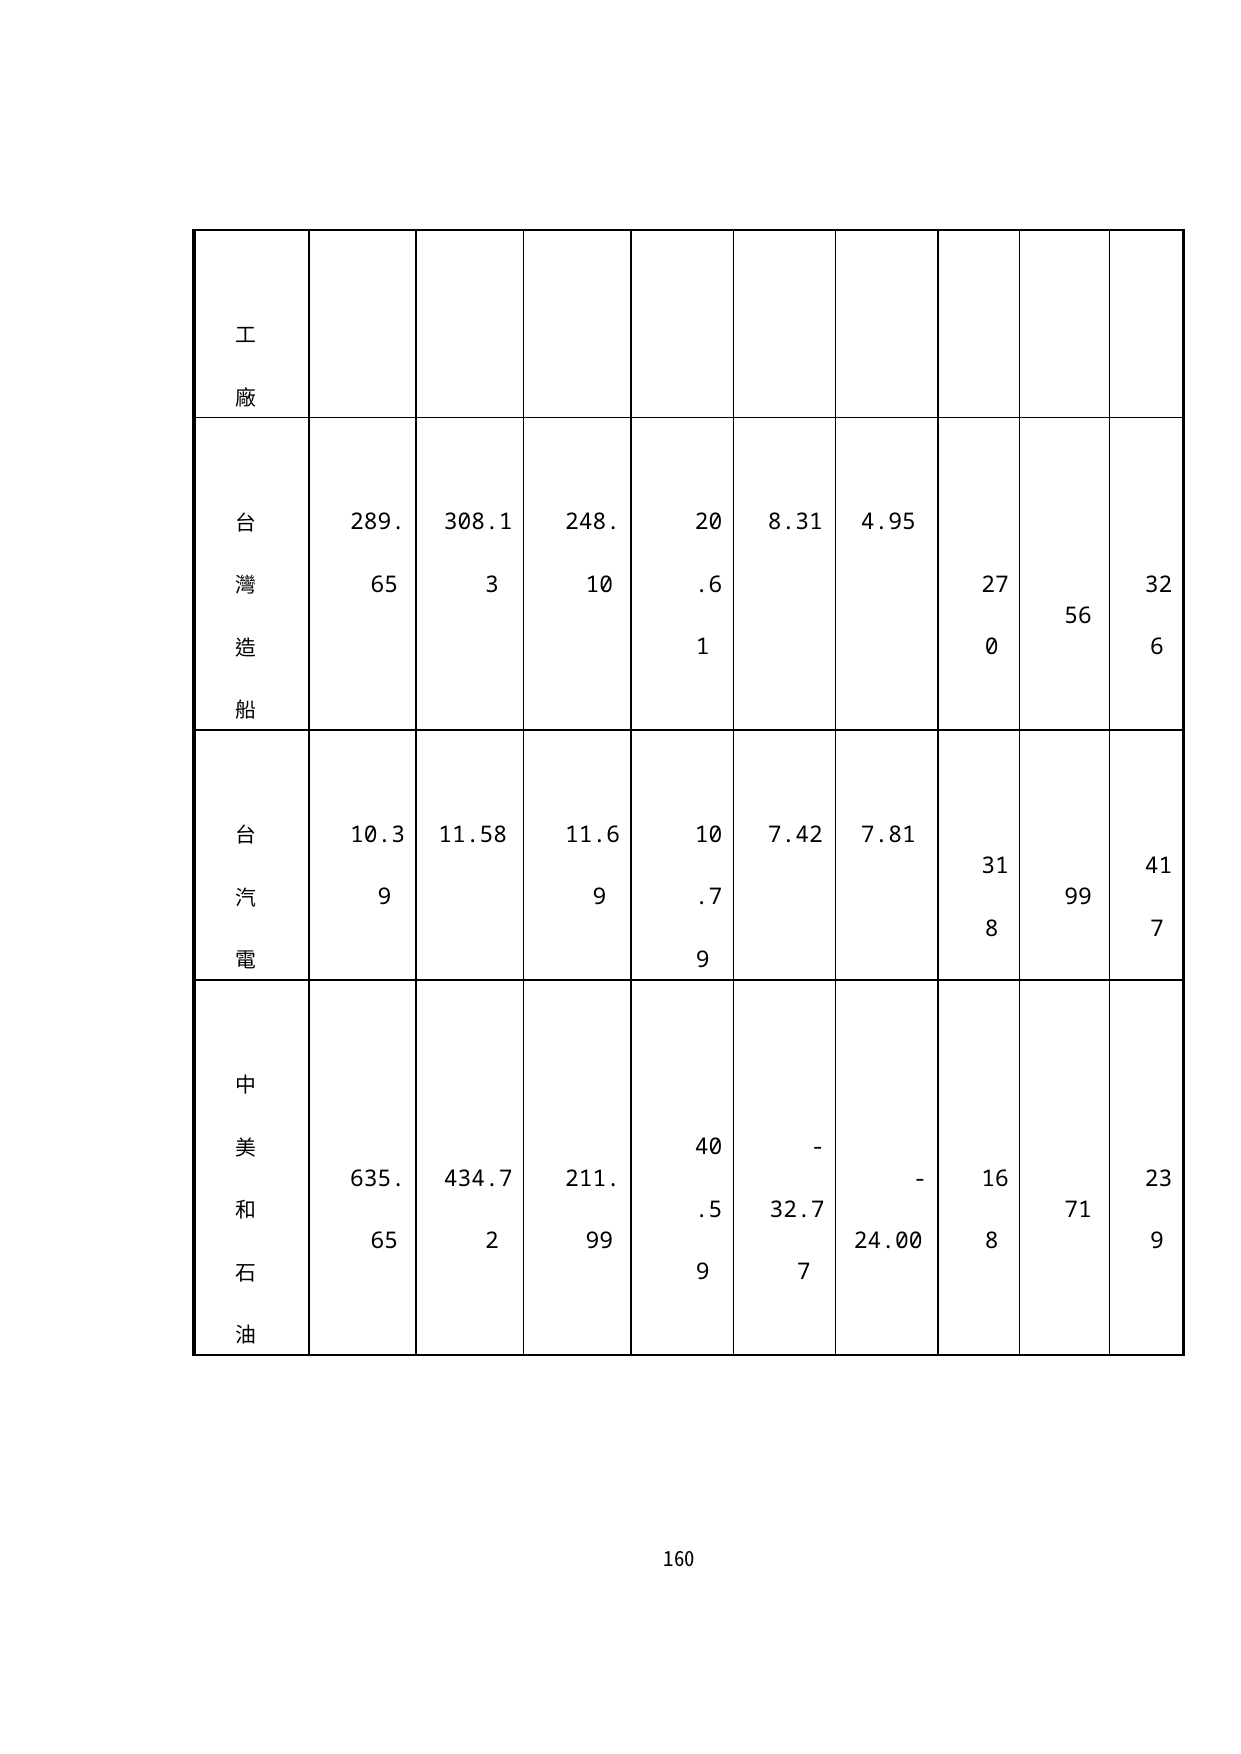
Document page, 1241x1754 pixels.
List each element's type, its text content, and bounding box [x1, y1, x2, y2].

table_cell 台灣造船 [196, 418, 308, 729]
table_cell 11.69 [524, 731, 630, 979]
table_cell -24.00 [836, 981, 937, 1354]
table_cell 635.65 [310, 981, 415, 1354]
table_cell [310, 231, 415, 417]
table_cell [1020, 231, 1109, 417]
table_cell [939, 231, 1019, 417]
table_cell 4.95 [836, 418, 937, 729]
table_cell [1110, 231, 1182, 417]
table_cell 417 [1110, 731, 1182, 979]
table_cell 7.42 [734, 731, 835, 979]
table_cell 434.72 [417, 981, 523, 1354]
table_cell 71 [1020, 981, 1109, 1354]
table_cell 工廠 [196, 231, 308, 417]
table_cell 168 [939, 981, 1019, 1354]
table_cell 308.13 [417, 418, 523, 729]
table_cell 40.59 [632, 981, 733, 1354]
table_cell 211.99 [524, 981, 630, 1354]
table_cell 326 [1110, 418, 1182, 729]
table_cell 中美和石油 [196, 981, 308, 1354]
table_cell [734, 231, 835, 417]
table_cell 8.31 [734, 418, 835, 729]
table_cell 10.79 [632, 731, 733, 979]
table_cell 20.61 [632, 418, 733, 729]
table_cell [836, 231, 937, 417]
table_cell [524, 231, 630, 417]
table_cell 7.81 [836, 731, 937, 979]
table_cell 289.65 [310, 418, 415, 729]
table_cell 56 [1020, 418, 1109, 729]
table_cell 239 [1110, 981, 1182, 1354]
table_cell [417, 231, 523, 417]
table_cell 270 [939, 418, 1019, 729]
table_cell 台汽電 [196, 731, 308, 979]
table_cell [632, 231, 733, 417]
table_cell 11.58 [417, 731, 523, 979]
table_cell 248.10 [524, 418, 630, 729]
table_cell 318 [939, 731, 1019, 979]
table_cell -32.77 [734, 981, 835, 1354]
table_cell 10.39 [310, 731, 415, 979]
table_cell 99 [1020, 731, 1109, 979]
